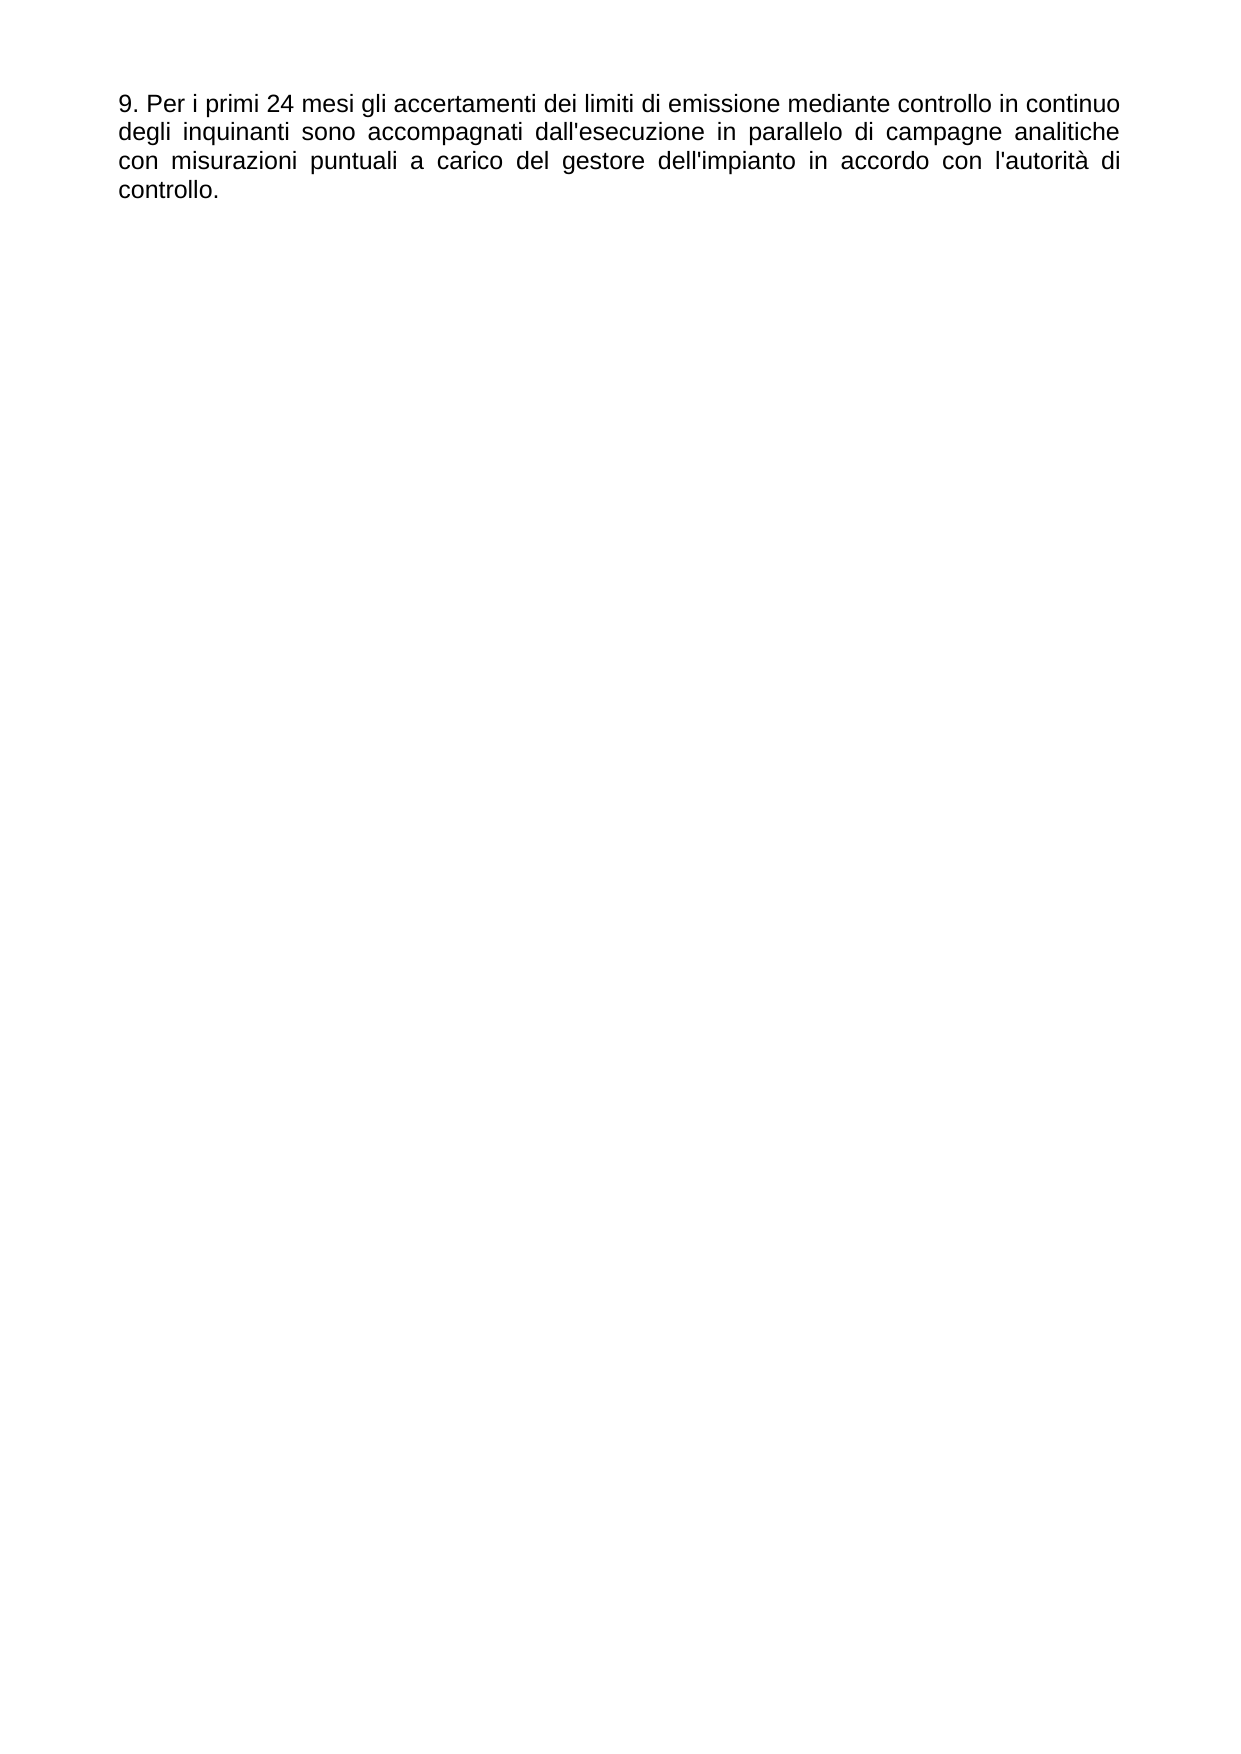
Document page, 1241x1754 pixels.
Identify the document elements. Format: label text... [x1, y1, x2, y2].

text 9. Per i primi 24 mesi gli accertamenti dei limiti di emissione mediante controllo in continuo degli inquinanti sono accompagnati dall'esecuzione in parallelo di campagne analitiche con misurazioni puntuali a carico del gestore dell'impianto in accordo con l'autorità di controllo. [118, 89, 1122, 204]
